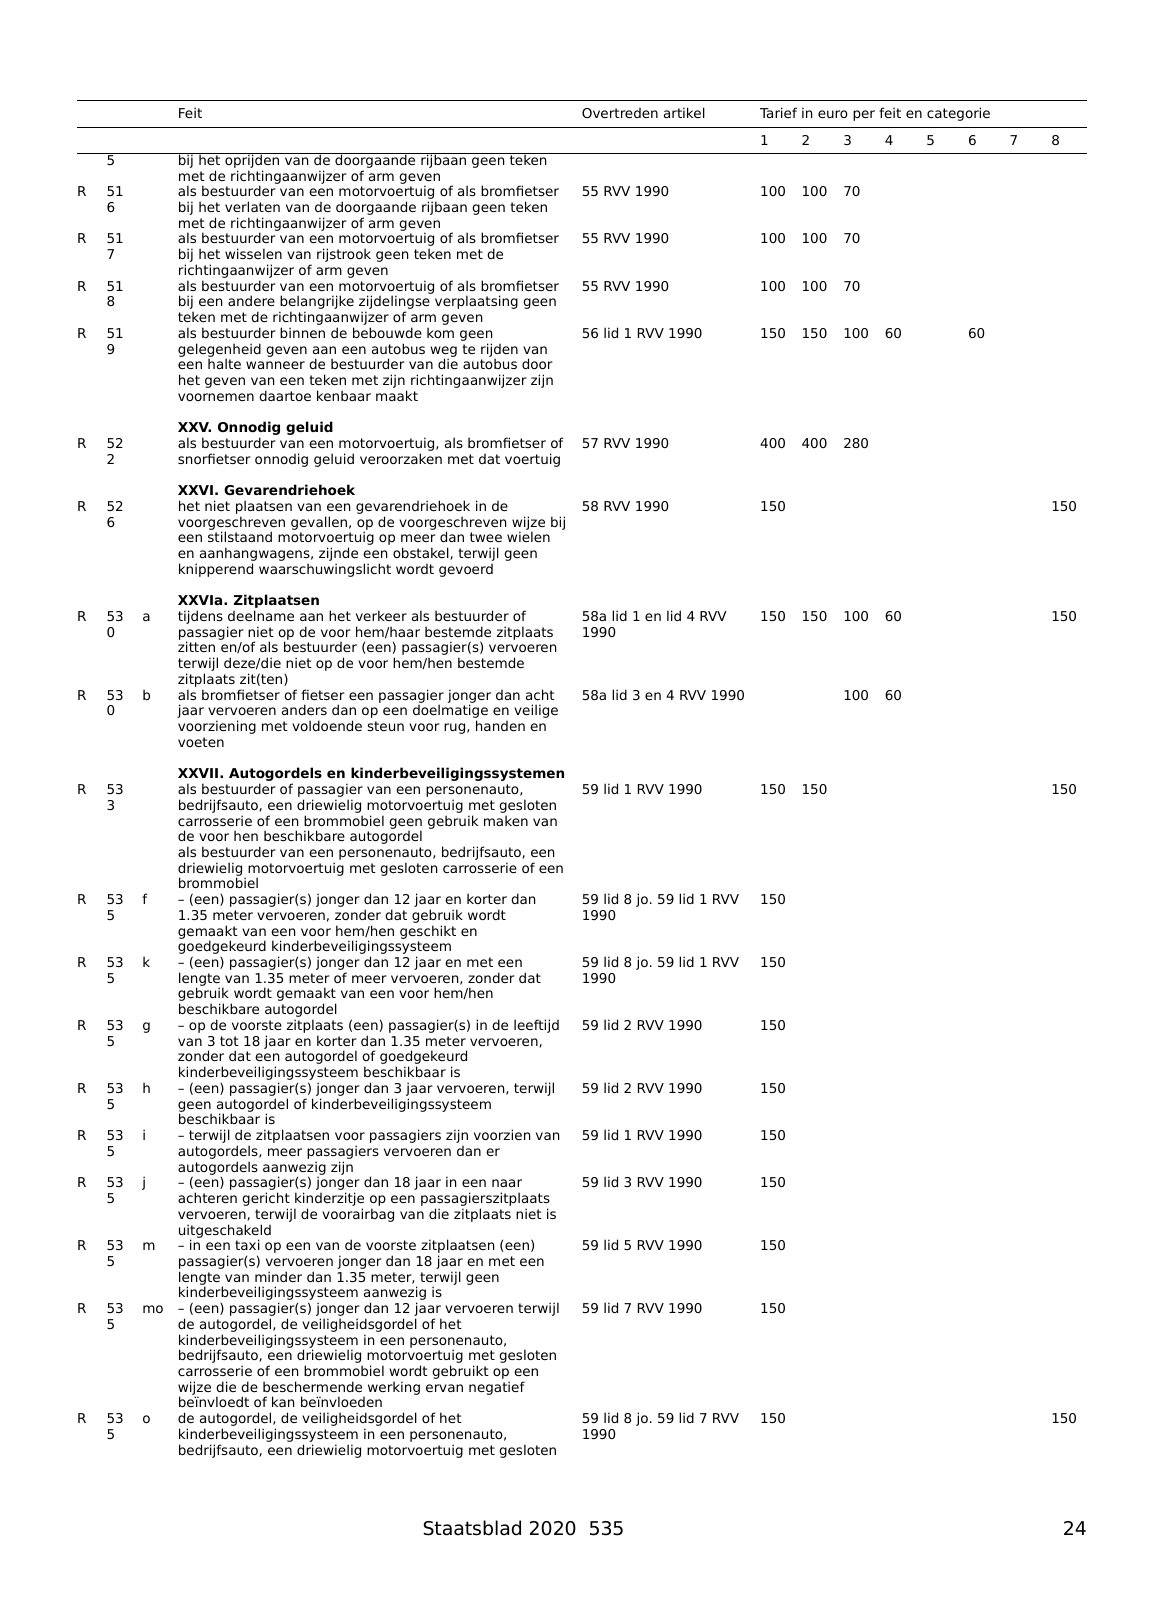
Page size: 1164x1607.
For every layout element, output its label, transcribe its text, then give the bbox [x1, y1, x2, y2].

table_cell 530 [101, 609, 136, 687]
table_cell [754, 404, 796, 420]
table_cell [101, 578, 136, 593]
table_cell [1004, 184, 1045, 231]
table_cell R [77, 499, 101, 577]
table_cell R [77, 1175, 101, 1238]
table_cell [136, 578, 172, 593]
table_cell [837, 499, 879, 577]
table_cell 3 [837, 128, 879, 153]
table_cell [879, 578, 920, 593]
table_cell 150 [754, 955, 796, 1018]
table_cell o [136, 1411, 172, 1458]
table_cell [920, 609, 962, 687]
table_cell [837, 404, 879, 420]
table_cell [920, 782, 962, 845]
table_cell 150 [754, 1081, 796, 1128]
table_cell [136, 499, 172, 577]
table_cell [101, 404, 136, 420]
table_cell 59 lid 8 jo. 59 lid 7 RVV 1990 [576, 1411, 754, 1458]
table_cell [1045, 467, 1087, 483]
table_cell [77, 766, 101, 782]
table_cell 150 [754, 1411, 796, 1458]
table_cell 100 [796, 184, 837, 231]
table_cell 8 [1045, 128, 1087, 153]
table_cell [920, 436, 962, 467]
table_cell [1004, 782, 1045, 845]
table_cell [754, 593, 796, 609]
table_cell [920, 1128, 962, 1175]
table_cell [962, 593, 1003, 609]
table_cell [962, 404, 1003, 420]
table_cell [962, 184, 1003, 231]
table_cell [837, 154, 879, 184]
table_cell R [77, 231, 101, 278]
table_cell [920, 766, 962, 782]
table_cell [920, 499, 962, 577]
table_cell [879, 231, 920, 278]
table_cell R [77, 1128, 101, 1175]
table_cell [136, 436, 172, 467]
table_cell 150 [754, 609, 796, 687]
table_cell [920, 593, 962, 609]
table_cell [77, 404, 101, 420]
table_cell [1004, 1018, 1045, 1081]
table_cell R [77, 609, 101, 687]
table_cell [962, 467, 1003, 483]
table_cell 150 [796, 326, 837, 404]
table_cell [1045, 578, 1087, 593]
table_cell 535 [101, 1128, 136, 1175]
table_cell [1004, 326, 1045, 404]
table_cell [962, 892, 1003, 955]
table_cell [1045, 231, 1087, 278]
table_cell 58a lid 3 en 4 RVV 1990 [576, 688, 754, 750]
table_cell [136, 420, 172, 436]
table_cell [1004, 593, 1045, 609]
table_cell [962, 1081, 1003, 1128]
table_cell k [136, 955, 172, 1018]
table_cell [920, 1301, 962, 1411]
table_cell [920, 279, 962, 326]
table_cell i [136, 1128, 172, 1175]
table_cell 59 lid 1 RVV 1990 [576, 782, 754, 845]
table_cell [1045, 1238, 1087, 1301]
table_cell [920, 1238, 962, 1301]
table_cell 57 RVV 1990 [576, 436, 754, 467]
table_cell [1004, 892, 1045, 955]
table_cell [1045, 420, 1087, 436]
table_cell [77, 154, 101, 184]
table_cell [576, 128, 754, 153]
table_cell [136, 593, 172, 609]
table_cell [837, 1128, 879, 1175]
table_cell 522 [101, 436, 136, 467]
table_cell 59 lid 5 RVV 1990 [576, 1238, 754, 1301]
table_cell als bestuurder van een motorvoertuig of als bromfietser bij het wisselen van rijstrook geen teken met de richtingaanwijzer of arm geven [172, 231, 576, 278]
table_cell [879, 766, 920, 782]
table_cell [837, 593, 879, 609]
table_cell m [136, 1238, 172, 1301]
table_cell [1004, 154, 1045, 184]
table_cell [77, 845, 101, 892]
table_cell [837, 766, 879, 782]
table_cell [879, 436, 920, 467]
table_cell [837, 1081, 879, 1128]
table_cell [136, 154, 172, 184]
table_cell [920, 688, 962, 750]
table_cell [1004, 1411, 1045, 1458]
table_cell 535 [101, 1411, 136, 1458]
table_cell [796, 1301, 837, 1411]
table_cell [172, 128, 576, 153]
table_cell 60 [879, 688, 920, 750]
table_cell [962, 279, 1003, 326]
table_header Tarief in euro per feit en categorie [754, 101, 1087, 127]
table_cell [920, 1081, 962, 1128]
table_cell 150 [754, 499, 796, 577]
table_cell [136, 326, 172, 404]
table_cell 4 [879, 128, 920, 153]
table_cell [879, 154, 920, 184]
table_cell 100 [837, 609, 879, 687]
table_cell [796, 593, 837, 609]
table_cell 100 [796, 279, 837, 326]
table_cell [77, 420, 101, 436]
table_cell [754, 420, 796, 436]
table_cell 518 [101, 279, 136, 326]
table_cell 70 [837, 231, 879, 278]
table_cell [754, 766, 796, 782]
table_cell 55 RVV 1990 [576, 231, 754, 278]
table_cell het niet plaatsen van een gevarendriehoek in de voorgeschreven gevallen, op de voorgeschreven wijze bij een stilstaand motorvoertuig op meer dan twee wielen en aanhangwagens, zijnde een obstakel, terwijl geen knipperend waarschuwingslicht wordt gevoerd [172, 499, 576, 577]
table_cell [101, 420, 136, 436]
table_cell [77, 128, 101, 153]
table_cell 58a lid 1 en lid 4 RVV 1990 [576, 609, 754, 687]
table_cell 60 [879, 326, 920, 404]
table_cell [879, 1018, 920, 1081]
table_cell [962, 420, 1003, 436]
table_cell [1045, 845, 1087, 892]
table_cell [962, 609, 1003, 687]
table_cell [920, 892, 962, 955]
table_cell [101, 467, 136, 483]
table_cell [796, 845, 837, 892]
table_cell 5 [101, 154, 136, 184]
table_cell [1004, 845, 1045, 892]
table_cell [1004, 578, 1045, 593]
table_cell 70 [837, 279, 879, 326]
table_cell [1045, 766, 1087, 782]
table_cell [962, 1411, 1003, 1458]
table_cell [101, 593, 136, 609]
table_cell 59 lid 7 RVV 1990 [576, 1301, 754, 1411]
table_cell [1004, 750, 1045, 766]
table_cell [962, 1175, 1003, 1238]
table_cell 100 [837, 688, 879, 750]
table_cell R [77, 892, 101, 955]
table_cell [796, 154, 837, 184]
table_cell 400 [796, 436, 837, 467]
table_cell [1004, 1238, 1045, 1301]
table_cell XXV. Onnodig geluid [172, 420, 576, 436]
table_cell [136, 128, 172, 153]
table_cell [1004, 688, 1045, 750]
table_cell [962, 578, 1003, 593]
table_cell [576, 593, 754, 609]
table_cell 533 [101, 782, 136, 845]
table_cell – (een) passagier(s) jonger dan 12 jaar en met een lengte van 1.35 meter of meer vervoeren, zonder dat gebruik wordt gemaakt van een voor hem/hen beschikbare autogordel [172, 955, 576, 1018]
table_cell [101, 750, 136, 766]
table_cell 150 [796, 609, 837, 687]
table_cell [837, 578, 879, 593]
table_cell 150 [754, 326, 796, 404]
table_cell [879, 1238, 920, 1301]
table_cell R [77, 1301, 101, 1411]
table_cell [101, 766, 136, 782]
table_cell 55 RVV 1990 [576, 279, 754, 326]
table_cell [77, 467, 101, 483]
table_cell [879, 1301, 920, 1411]
table_cell [796, 892, 837, 955]
table_cell 535 [101, 892, 136, 955]
table_cell [837, 955, 879, 1018]
table_cell [796, 688, 837, 750]
table_cell [136, 845, 172, 892]
table_cell 519 [101, 326, 136, 404]
table_cell 516 [101, 184, 136, 231]
table_header [136, 101, 172, 127]
table_cell [796, 750, 837, 766]
table_cell 150 [1045, 1411, 1087, 1458]
table_cell g [136, 1018, 172, 1081]
table_cell h [136, 1081, 172, 1128]
table_cell [1045, 892, 1087, 955]
table_cell [172, 750, 576, 766]
table_cell R [77, 326, 101, 404]
table_cell [837, 1301, 879, 1411]
table_cell [136, 467, 172, 483]
table_cell 150 [754, 1301, 796, 1411]
table_cell [920, 404, 962, 420]
table_cell [1045, 955, 1087, 1018]
table_cell 535 [101, 955, 136, 1018]
table_cell [920, 483, 962, 499]
table_cell 100 [754, 184, 796, 231]
table_cell [920, 420, 962, 436]
table_cell [920, 184, 962, 231]
table_cell [1004, 955, 1045, 1018]
table_cell [879, 1411, 920, 1458]
table_cell 59 lid 2 RVV 1990 [576, 1081, 754, 1128]
table_cell [1004, 1081, 1045, 1128]
table_cell 535 [101, 1081, 136, 1128]
table_cell R [77, 955, 101, 1018]
table_cell [962, 750, 1003, 766]
table_cell 400 [754, 436, 796, 467]
table_cell [754, 578, 796, 593]
table_cell [920, 1411, 962, 1458]
table_cell 55 RVV 1990 [576, 184, 754, 231]
table_cell [77, 750, 101, 766]
table_cell [837, 420, 879, 436]
table_cell [879, 782, 920, 845]
table_cell [1045, 326, 1087, 404]
table_cell R [77, 782, 101, 845]
table_cell [837, 1411, 879, 1458]
table_cell [1045, 1175, 1087, 1238]
table_cell [920, 750, 962, 766]
table_cell [879, 892, 920, 955]
table_cell R [77, 1411, 101, 1458]
table_cell [1045, 436, 1087, 467]
table_cell [172, 404, 576, 420]
table_cell 100 [754, 279, 796, 326]
table_cell tijdens deelname aan het verkeer als bestuurder of passagier niet op de voor hem/haar bestemde zitplaats zitten en/of als bestuurder (een) passagier(s) vervoeren terwijl deze/die niet op de voor hem/hen bestemde zitplaats zit(ten) [172, 609, 576, 687]
table_cell 1 [754, 128, 796, 153]
table_cell R [77, 279, 101, 326]
table_cell [796, 1018, 837, 1081]
table_cell [796, 1175, 837, 1238]
table_cell 59 lid 1 RVV 1990 [576, 1128, 754, 1175]
table_cell [1045, 483, 1087, 499]
table_cell [962, 955, 1003, 1018]
table_cell [796, 1238, 837, 1301]
table_cell [837, 1018, 879, 1081]
table_cell [1045, 750, 1087, 766]
table_cell [962, 436, 1003, 467]
table_cell [962, 1238, 1003, 1301]
table_cell [1045, 279, 1087, 326]
table_cell b [136, 688, 172, 750]
table_cell 150 [754, 892, 796, 955]
table_cell [77, 578, 101, 593]
table_cell 150 [796, 782, 837, 845]
table_cell a [136, 609, 172, 687]
table_cell [837, 892, 879, 955]
table_cell [837, 467, 879, 483]
table_cell [920, 1018, 962, 1081]
table_cell – (een) passagier(s) jonger dan 18 jaar in een naar achteren gericht kinderzitje op een passagierszitplaats vervoeren, terwijl de voorairbag van die zitplaats niet is uitgeschakeld [172, 1175, 576, 1238]
table_cell 100 [796, 231, 837, 278]
table_cell [1045, 593, 1087, 609]
table_cell [1045, 688, 1087, 750]
table_cell [1045, 1301, 1087, 1411]
table_cell [962, 483, 1003, 499]
table_cell [962, 154, 1003, 184]
table_cell [136, 404, 172, 420]
table_cell [77, 593, 101, 609]
table_cell [837, 483, 879, 499]
table_cell 150 [1045, 609, 1087, 687]
table_cell [879, 467, 920, 483]
table_header [77, 101, 101, 127]
table_cell 56 lid 1 RVV 1990 [576, 326, 754, 404]
table_cell [879, 1081, 920, 1128]
table_cell – in een taxi op een van de voorste zitplaatsen (een) passagier(s) vervoeren jonger dan 18 jaar en met een lengte van minder dan 1.35 meter, terwijl geen kinderbeveiligingssysteem aanwezig is [172, 1238, 576, 1301]
table_cell [879, 955, 920, 1018]
table_cell [796, 483, 837, 499]
table_cell [962, 499, 1003, 577]
table_cell [1045, 154, 1087, 184]
table_cell – (een) passagier(s) jonger dan 3 jaar vervoeren, terwijl geen autogordel of kinderbeveiligingssysteem beschikbaar is [172, 1081, 576, 1128]
table_cell – (een) passagier(s) jonger dan 12 jaar vervoeren terwijl de autogordel, de veiligheidsgordel of het kinderbeveiligingssysteem in een personenauto, bedrijfsauto, een driewielig motorvoertuig met gesloten carrosserie of een brommobiel wordt gebruikt op een wijze die de beschermende werking ervan negatief beïnvloedt of kan beïnvloeden [172, 1301, 576, 1411]
table_cell [576, 578, 754, 593]
table_cell [136, 766, 172, 782]
table_cell 150 [754, 1175, 796, 1238]
table_cell 535 [101, 1018, 136, 1081]
table_cell [962, 1018, 1003, 1081]
table_cell [136, 750, 172, 766]
table_cell [920, 845, 962, 892]
table_cell [920, 467, 962, 483]
table_header [101, 101, 136, 127]
table_cell [837, 1238, 879, 1301]
table_cell [576, 750, 754, 766]
table_cell als bestuurder binnen de bebouwde kom geen gelegenheid geven aan een autobus weg te rijden van een halte wanneer de bestuurder van die autobus door het geven van een teken met zijn richtingaanwijzer zijn voornemen daartoe kenbaar maakt [172, 326, 576, 404]
table_cell 2 [796, 128, 837, 153]
table_cell 526 [101, 499, 136, 577]
table_cell [920, 154, 962, 184]
table_cell R [77, 688, 101, 750]
table_cell [879, 750, 920, 766]
table_cell [879, 499, 920, 577]
table_cell [962, 688, 1003, 750]
table_cell [136, 184, 172, 231]
table_cell – terwijl de zitplaatsen voor passagiers zijn voorzien van autogordels, meer passagiers vervoeren dan er autogordels aanwezig zijn [172, 1128, 576, 1175]
table_cell [1045, 1081, 1087, 1128]
table_cell [962, 1128, 1003, 1175]
table_cell 150 [754, 1128, 796, 1175]
table_cell XXVI. Gevarendriehoek [172, 483, 576, 499]
table_cell [796, 1411, 837, 1458]
table_cell 535 [101, 1301, 136, 1411]
table_cell [879, 1175, 920, 1238]
table_cell als bestuurder of passagier van een personenauto, bedrijfsauto, een driewielig motorvoertuig met gesloten carrosserie of een brommobiel geen gebruik maken van de voor hen beschikbare autogordel [172, 782, 576, 845]
table_cell 59 lid 8 jo. 59 lid 1 RVV 1990 [576, 955, 754, 1018]
table_cell [77, 483, 101, 499]
table_cell [796, 467, 837, 483]
table_cell [754, 483, 796, 499]
table_cell [879, 593, 920, 609]
table_cell [920, 955, 962, 1018]
table_cell 517 [101, 231, 136, 278]
table_cell R [77, 184, 101, 231]
table_cell [962, 766, 1003, 782]
table_cell [879, 1128, 920, 1175]
table_cell 150 [754, 1238, 796, 1301]
table_cell [754, 154, 796, 184]
table_cell R [77, 1081, 101, 1128]
table_cell als bestuurder van een motorvoertuig of als bromfietser bij het verlaten van de doorgaande rijbaan geen teken met de richtingaanwijzer of arm geven [172, 184, 576, 231]
table_cell de autogordel, de veiligheidsgordel of het kinderbeveiligingssysteem in een personenauto, bedrijfsauto, een driewielig motorvoertuig met gesloten [172, 1411, 576, 1458]
table_cell als bromfietser of fietser een passagier jonger dan acht jaar vervoeren anders dan op een doelmatige en veilige voorziening met voldoende steun voor rug, handen en voeten [172, 688, 576, 750]
table_cell [796, 420, 837, 436]
table_cell als bestuurder van een motorvoertuig, als bromfietser of snorfietser onnodig geluid veroorzaken met dat voertuig [172, 436, 576, 467]
table_cell [837, 782, 879, 845]
table_cell R [77, 1018, 101, 1081]
table_cell [879, 420, 920, 436]
table_cell [754, 467, 796, 483]
table_cell 100 [837, 326, 879, 404]
table_cell [920, 578, 962, 593]
table_cell – (een) passagier(s) jonger dan 12 jaar en korter dan 1.35 meter vervoeren, zonder dat gebruik wordt gemaakt van een voor hem/hen geschikt en goedgekeurd kinderbeveiligingssysteem [172, 892, 576, 955]
table_cell [879, 404, 920, 420]
table_cell [576, 845, 754, 892]
table_cell [796, 404, 837, 420]
table_cell 59 lid 8 jo. 59 lid 1 RVV 1990 [576, 892, 754, 955]
table_cell [1004, 467, 1045, 483]
table_cell [1004, 279, 1045, 326]
table_cell [754, 688, 796, 750]
table_cell bij het oprijden van de doorgaande rijbaan geen teken met de richtingaanwijzer of arm geven [172, 154, 576, 184]
table_cell XXVII. Autogordels en kinderbeveiligingssystemen [172, 766, 576, 782]
table_cell [576, 404, 754, 420]
table_cell 535 [101, 1238, 136, 1301]
table_cell [576, 154, 754, 184]
table_cell [101, 483, 136, 499]
table_cell [101, 128, 136, 153]
table_cell j [136, 1175, 172, 1238]
table_cell [576, 420, 754, 436]
table_cell [1045, 1128, 1087, 1175]
table_cell [172, 578, 576, 593]
table_cell 535 [101, 1175, 136, 1238]
table_cell [1045, 1018, 1087, 1081]
table_cell [879, 184, 920, 231]
table_cell [962, 782, 1003, 845]
table_cell [962, 231, 1003, 278]
table_cell [837, 845, 879, 892]
table_cell [136, 483, 172, 499]
table_cell [754, 750, 796, 766]
table_cell XXVIa. Zitplaatsen [172, 593, 576, 609]
table_cell [796, 1081, 837, 1128]
table_cell 60 [879, 609, 920, 687]
table_cell 150 [1045, 782, 1087, 845]
table_cell als bestuurder van een personenauto, bedrijfsauto, een driewielig motorvoertuig met gesloten carrosserie of een brommobiel [172, 845, 576, 892]
table_cell 7 [1004, 128, 1045, 153]
table_cell f [136, 892, 172, 955]
table_cell [879, 845, 920, 892]
table_cell – op de voorste zitplaats (een) passagier(s) in de leeftijd van 3 tot 18 jaar en korter dan 1.35 meter vervoeren, zonder dat een autogordel of goedgekeurd kinderbeveiligingssysteem beschikbaar is [172, 1018, 576, 1081]
table_cell 100 [754, 231, 796, 278]
table_cell [136, 782, 172, 845]
table_cell [1004, 420, 1045, 436]
table_header Feit [172, 101, 576, 127]
table_cell R [77, 1238, 101, 1301]
table_cell 280 [837, 436, 879, 467]
table_cell [754, 845, 796, 892]
table_cell [879, 279, 920, 326]
table_cell [101, 845, 136, 892]
table_cell 150 [754, 1018, 796, 1081]
table_cell [837, 750, 879, 766]
table_cell [136, 279, 172, 326]
table_cell [837, 1175, 879, 1238]
table_cell [962, 1301, 1003, 1411]
table_cell 5 [920, 128, 962, 153]
table_cell [962, 845, 1003, 892]
table_cell [796, 766, 837, 782]
table_cell [920, 1175, 962, 1238]
table_cell [576, 766, 754, 782]
table_cell [1045, 404, 1087, 420]
table_cell [1004, 609, 1045, 687]
table_cell mo [136, 1301, 172, 1411]
table_cell [1045, 184, 1087, 231]
table_cell 58 RVV 1990 [576, 499, 754, 577]
table_cell [920, 231, 962, 278]
table_cell [1004, 483, 1045, 499]
table_cell [796, 1128, 837, 1175]
table_cell [796, 578, 837, 593]
table_cell [1004, 436, 1045, 467]
table_cell [796, 499, 837, 577]
table_cell 60 [962, 326, 1003, 404]
table_cell 59 lid 2 RVV 1990 [576, 1018, 754, 1081]
table_cell [1004, 404, 1045, 420]
table_cell [1004, 231, 1045, 278]
table_cell [576, 467, 754, 483]
table_cell [576, 483, 754, 499]
table_cell 150 [754, 782, 796, 845]
table_cell [1004, 499, 1045, 577]
table_cell [879, 483, 920, 499]
table_cell [920, 326, 962, 404]
table_cell [1004, 1175, 1045, 1238]
table_cell 70 [837, 184, 879, 231]
table_cell R [77, 436, 101, 467]
table_cell [1004, 1128, 1045, 1175]
table_cell 6 [962, 128, 1003, 153]
table_cell [796, 955, 837, 1018]
table_cell als bestuurder van een motorvoertuig of als bromfietser bij een andere belangrijke zijdelingse verplaatsing geen teken met de richtingaanwijzer of arm geven [172, 279, 576, 326]
table_cell [172, 467, 576, 483]
table_header Overtreden artikel [576, 101, 754, 127]
table_cell [1004, 1301, 1045, 1411]
table_cell 59 lid 3 RVV 1990 [576, 1175, 754, 1238]
table_cell 530 [101, 688, 136, 750]
table_cell [136, 231, 172, 278]
table_cell [1004, 766, 1045, 782]
table_cell 150 [1045, 499, 1087, 577]
